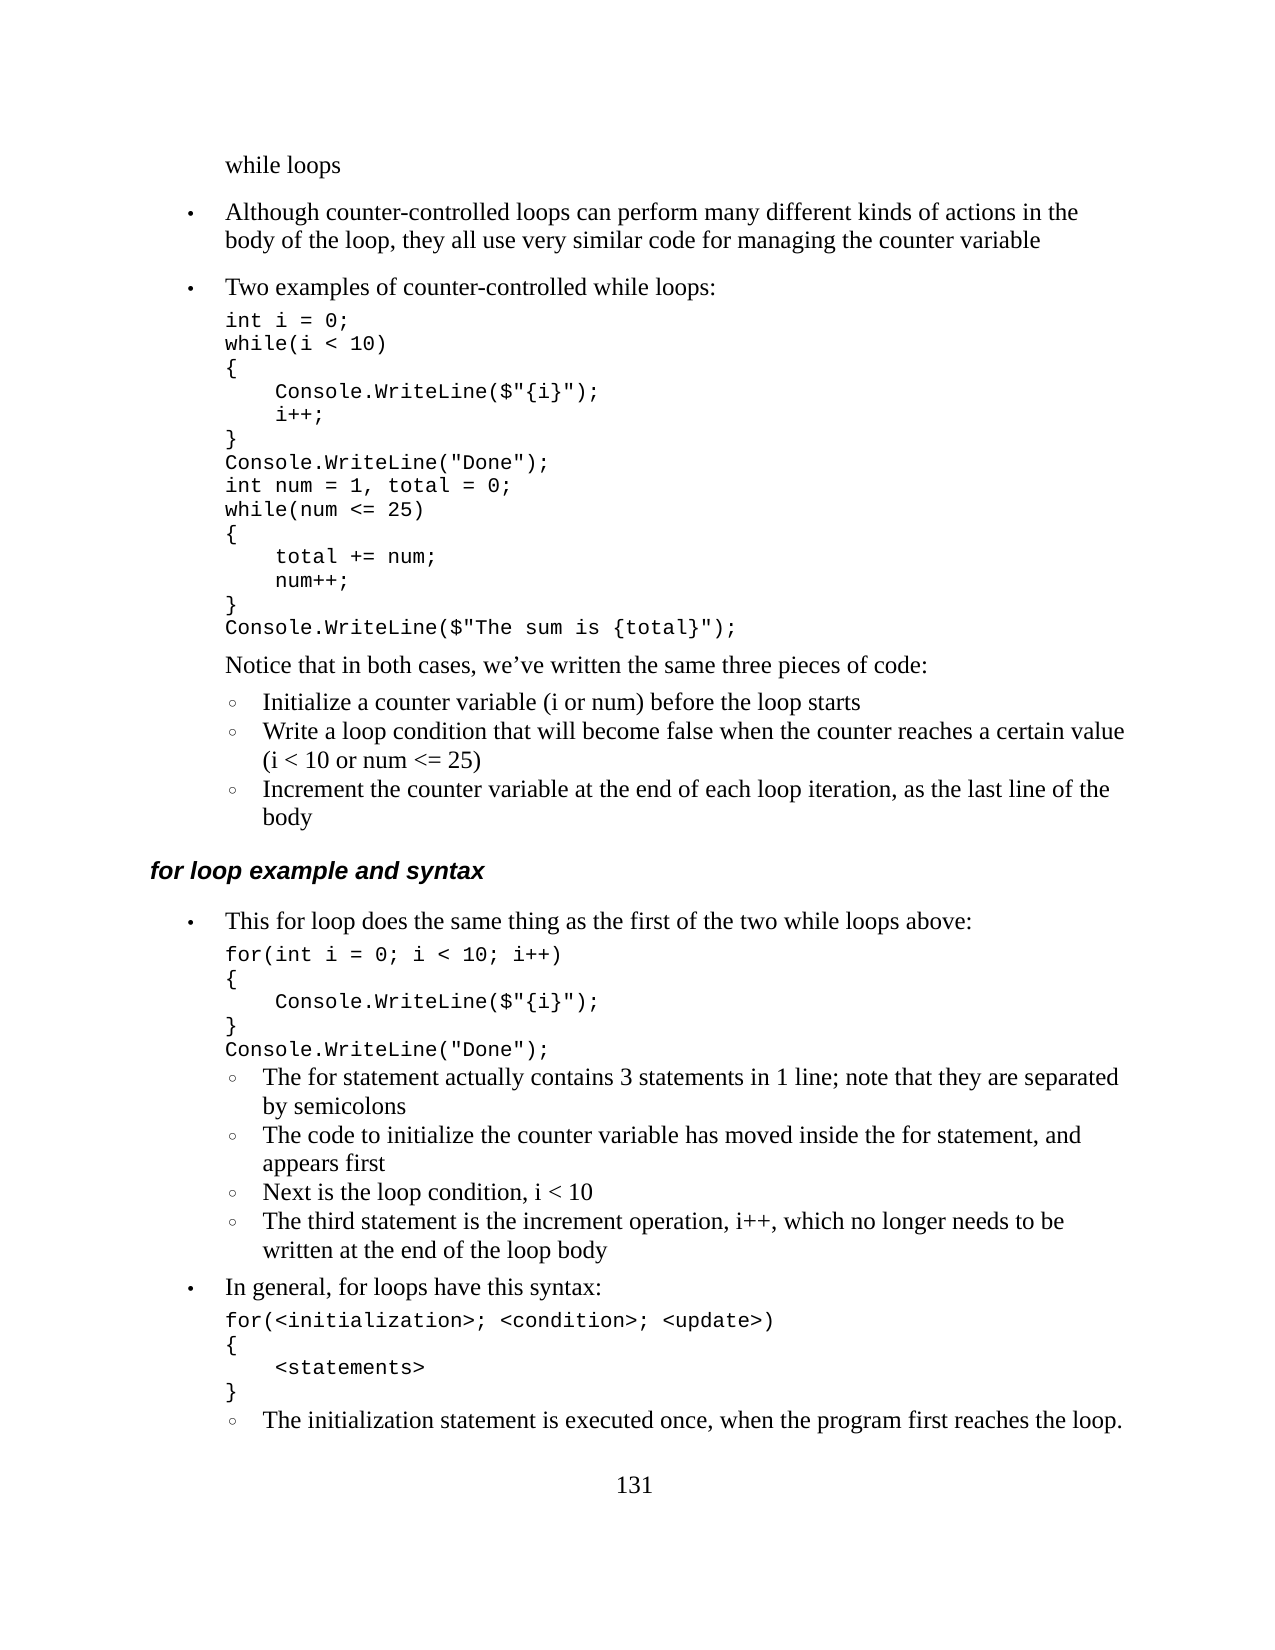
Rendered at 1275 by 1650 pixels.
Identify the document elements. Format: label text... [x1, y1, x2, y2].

list for(int i = 0; i < 10; i++) [187, 944, 1125, 968]
list i++; [187, 404, 1125, 428]
list Console.WriteLine("Done"); [187, 452, 1125, 475]
list } [187, 428, 1125, 452]
list The code to initialize the counter variable has moved inside the for statement, and appears first [225, 1120, 1125, 1177]
list { [187, 357, 1125, 381]
list { [187, 1334, 1125, 1357]
list Console.WriteLine("Done"); [187, 1038, 1125, 1062]
list In general, for loops have this syntax: [187, 1272, 1125, 1301]
list <statements> [187, 1357, 1125, 1381]
list total += num; [187, 546, 1125, 570]
list Console.WriteLine($"The sum is {total}"); [187, 617, 1125, 641]
list int num = 1, total = 0; [187, 475, 1125, 499]
list The third statement is the increment operation, i++, which no longer needs to be written at the end of the loop body [225, 1206, 1125, 1263]
list num++; [187, 570, 1125, 593]
list } [187, 1381, 1125, 1405]
list Two examples of counter-controlled while loops: [187, 272, 1125, 301]
list Although counter-controlled loops can perform many different kinds of actions in the body of the loop, they all use very similar code for managing the counter variable [187, 197, 1125, 254]
list This for loop does the same thing as the first of the two while loops above: [187, 906, 1125, 935]
list while(i < 10) [187, 333, 1125, 357]
list Console.WriteLine($"{i}"); [187, 381, 1125, 404]
list while loops [187, 150, 1125, 179]
list Next is the loop condition, i < 10 [225, 1177, 1125, 1206]
list int i = 0; [187, 310, 1125, 333]
list { [187, 968, 1125, 991]
list The for statement actually contains 3 statements in 1 line; note that they are separated by semicolons [225, 1062, 1125, 1120]
subtitle for loop example and syntax [150, 856, 1125, 885]
list while(num <= 25) [187, 499, 1125, 523]
list Increment the counter variable at the end of each loop iteration, as the last line of the body [225, 774, 1125, 831]
list The initialization statement is executed once, when the program first reaches the loop. [225, 1405, 1125, 1433]
list } [187, 593, 1125, 617]
list { [187, 523, 1125, 546]
list Write a loop condition that will become false when the counter reaches a certain value (i < 10 or num <= 25) [225, 716, 1125, 774]
list for(<initialization>; <condition>; <update>) [187, 1310, 1125, 1334]
list Notice that in both cases, we’ve written the same three pieces of code: [187, 650, 1125, 678]
list Initialize a counter variable (i or num) before the loop starts [225, 687, 1125, 716]
list } [187, 1015, 1125, 1038]
list Console.WriteLine($"{i}"); [187, 991, 1125, 1015]
